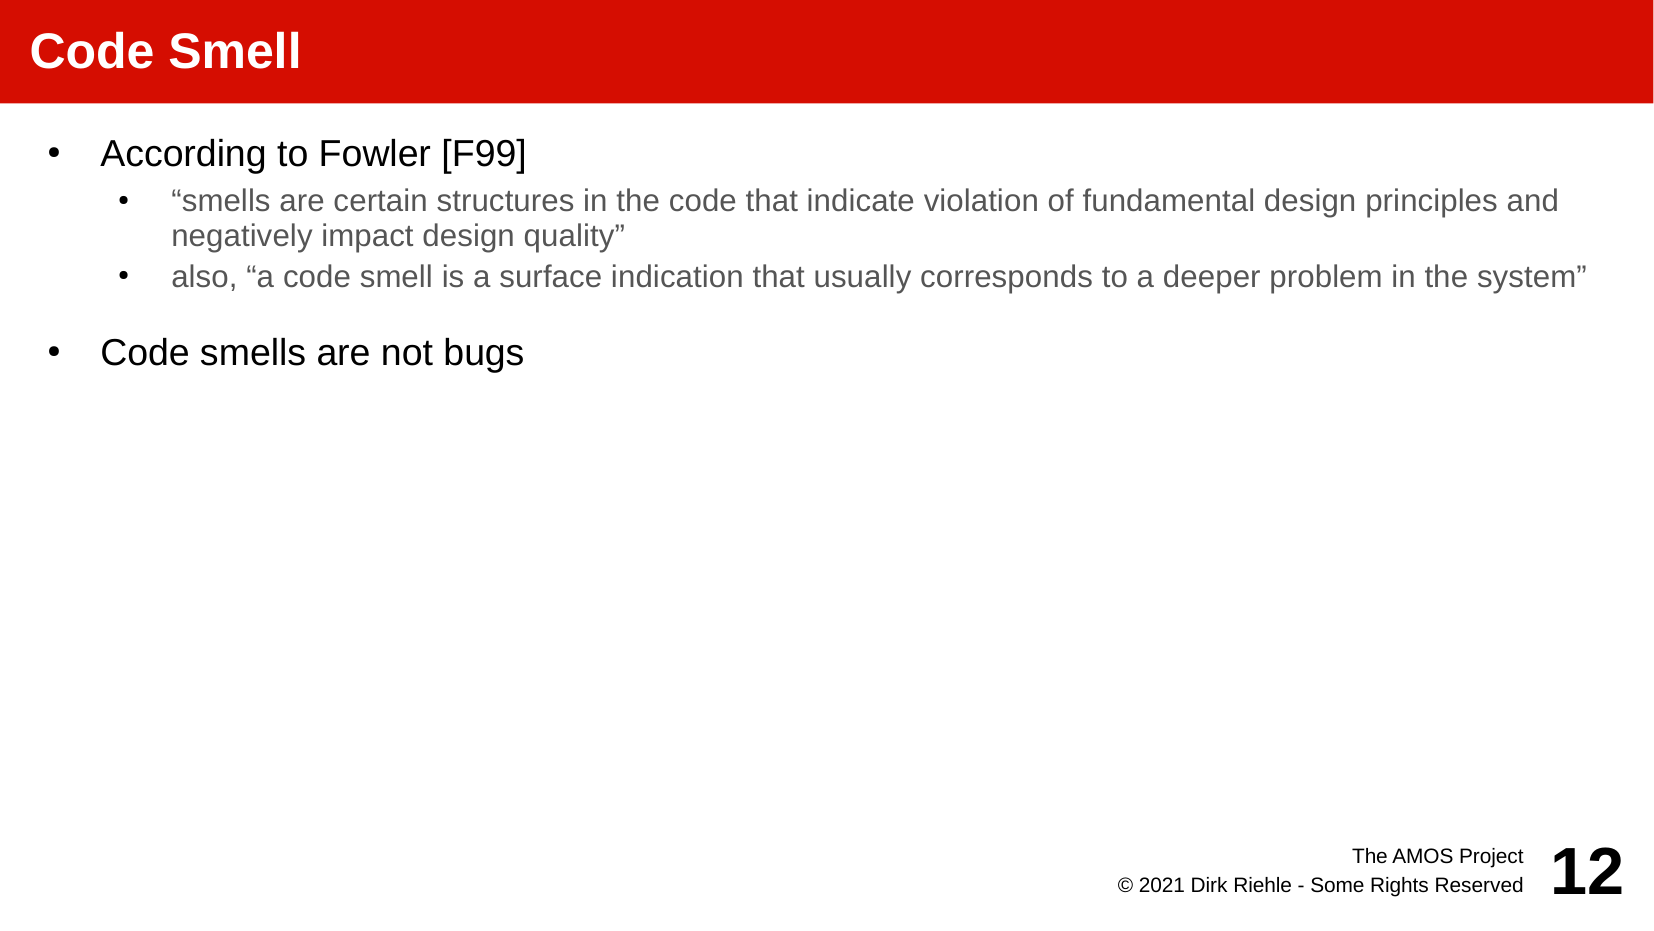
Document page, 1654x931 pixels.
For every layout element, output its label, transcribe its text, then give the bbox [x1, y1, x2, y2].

list According to Fowler [F99] “smells are certain structures in the code that indicate violation of fundamental design principles and negatively impact design quality” also, “a code smell is a surface indication that usually corresponds to a deeper problem in the system” Code smells are not bugs [29, 132, 1625, 813]
title Code Smell [0, 0, 1654, 104]
